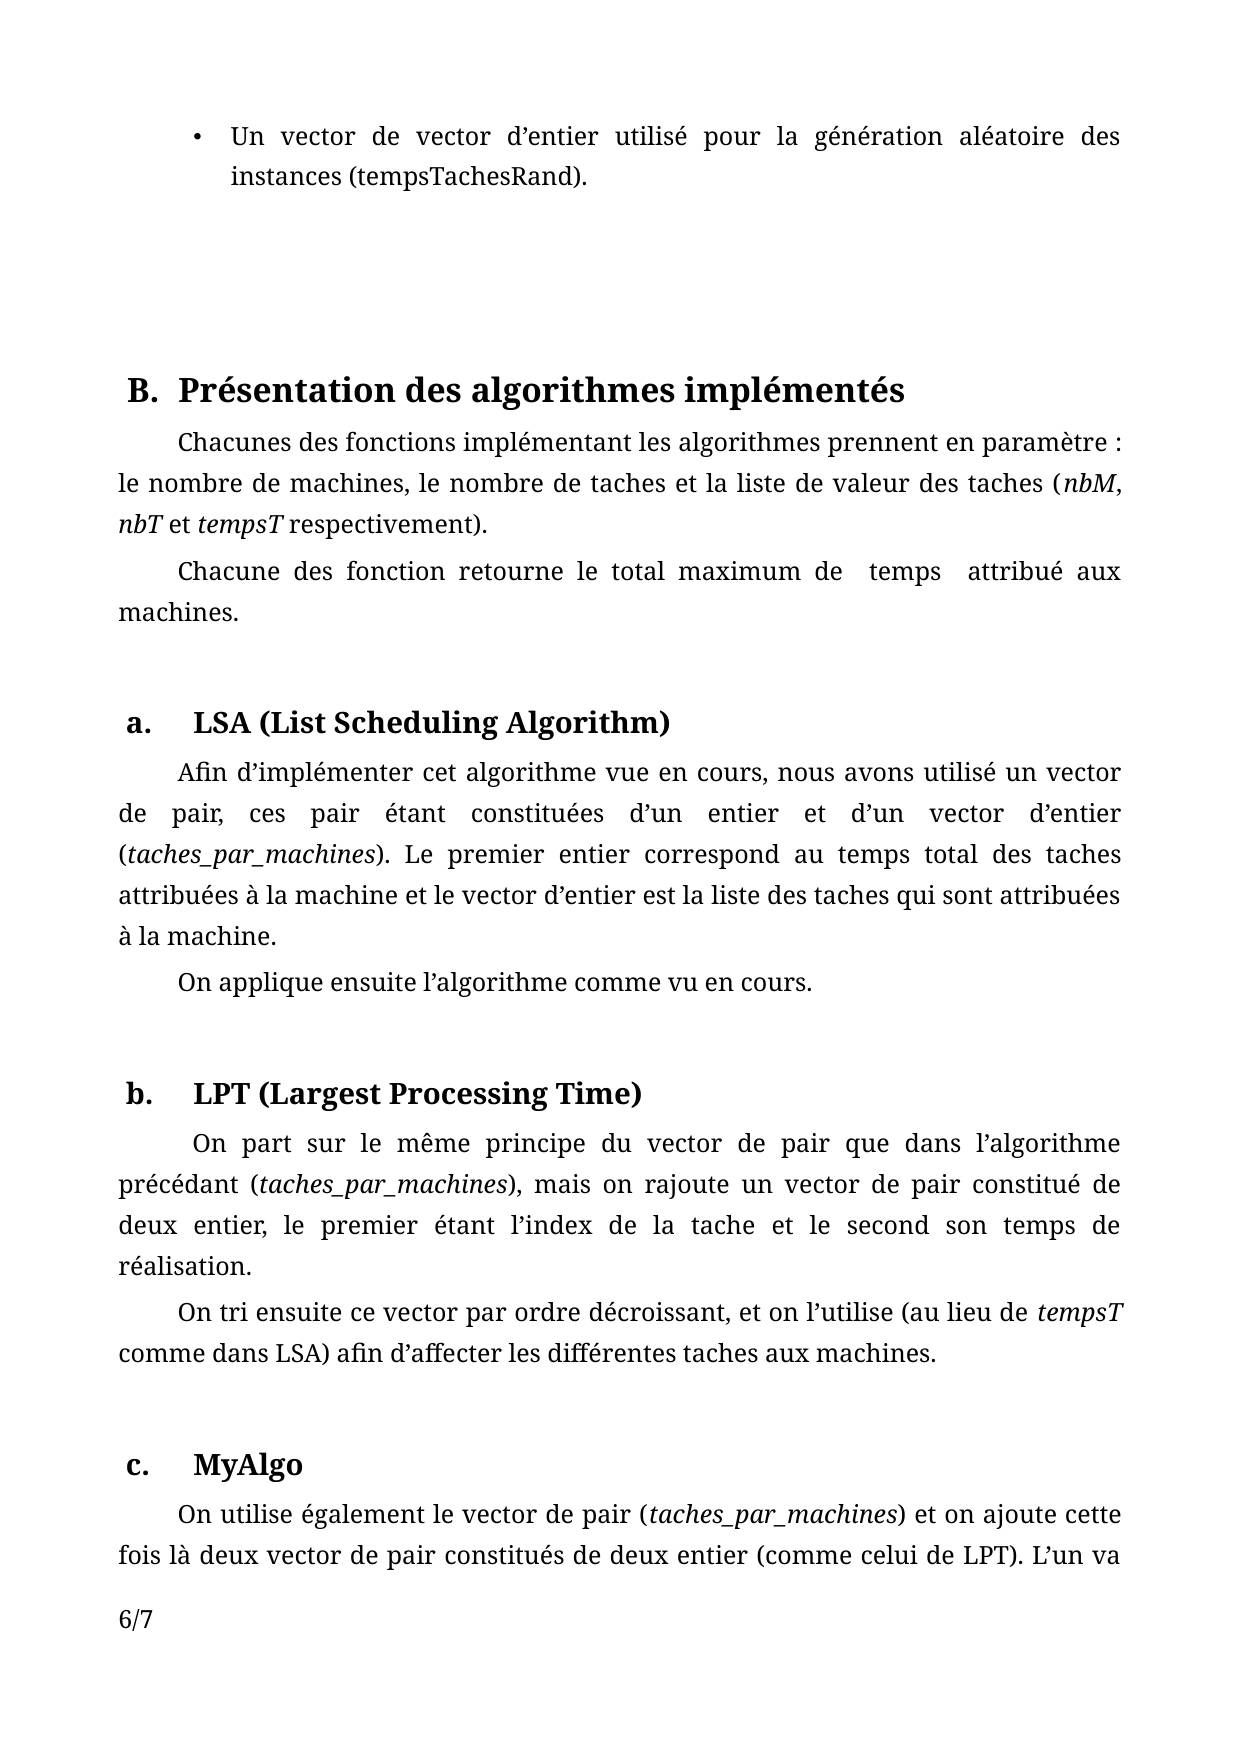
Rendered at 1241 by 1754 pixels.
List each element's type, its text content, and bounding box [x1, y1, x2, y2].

text On part sur le même principe du vector de pair que dans l’algorithme précédant (taches_par_machines), mais on rajoute un vector de pair constitué de deux entier, le premier étant l’index de la tache et le second son temps de réalisation. [118, 1126, 1122, 1282]
subtitle LPT (Largest Processing Time) [118, 1073, 1122, 1113]
text On utilise également le vector de pair (taches_par_machines) et on ajoute cette fois là deux vector de pair constitués de deux entier (comme celui de LPT). L’un va [118, 1496, 1122, 1571]
list Un vector de vector d’entier utilisé pour la génération aléatoire des instances (tempsTachesRand). [193, 118, 1122, 193]
subtitle MyAlgo [118, 1444, 1122, 1484]
text On applique ensuite l’algorithme comme vu en cours. [118, 965, 1122, 999]
subtitle LSA (List Scheduling Algorithm) [118, 702, 1122, 742]
text On tri ensuite ce vector par ordre décroissant, et on l’utilise (au lieu de tempsT comme dans LSA) afin d’affecter les différentes taches aux machines. [118, 1295, 1122, 1370]
subtitle Présentation des algorithmes implémentés [118, 367, 1122, 413]
text Chacune des fonction retourne le total maximum de temps attribué aux machines. [118, 553, 1122, 628]
text Afin d’implémenter cet algorithme vue en cours, nous avons utilisé un vector de pair, ces pair étant constituées d’un entier et d’un vector d’entier (taches_par_machines). Le premier entier correspond au temps total des taches attribuées à la machine et le vector d’entier est la liste des taches qui sont attribuées à la machine. [118, 755, 1122, 952]
text Chacunes des fonctions implémentant les algorithmes prennent en paramètre : le nombre de machines, le nombre de taches et la liste de valeur des taches (nbM, nbT et tempsT respectivement). [118, 425, 1122, 541]
